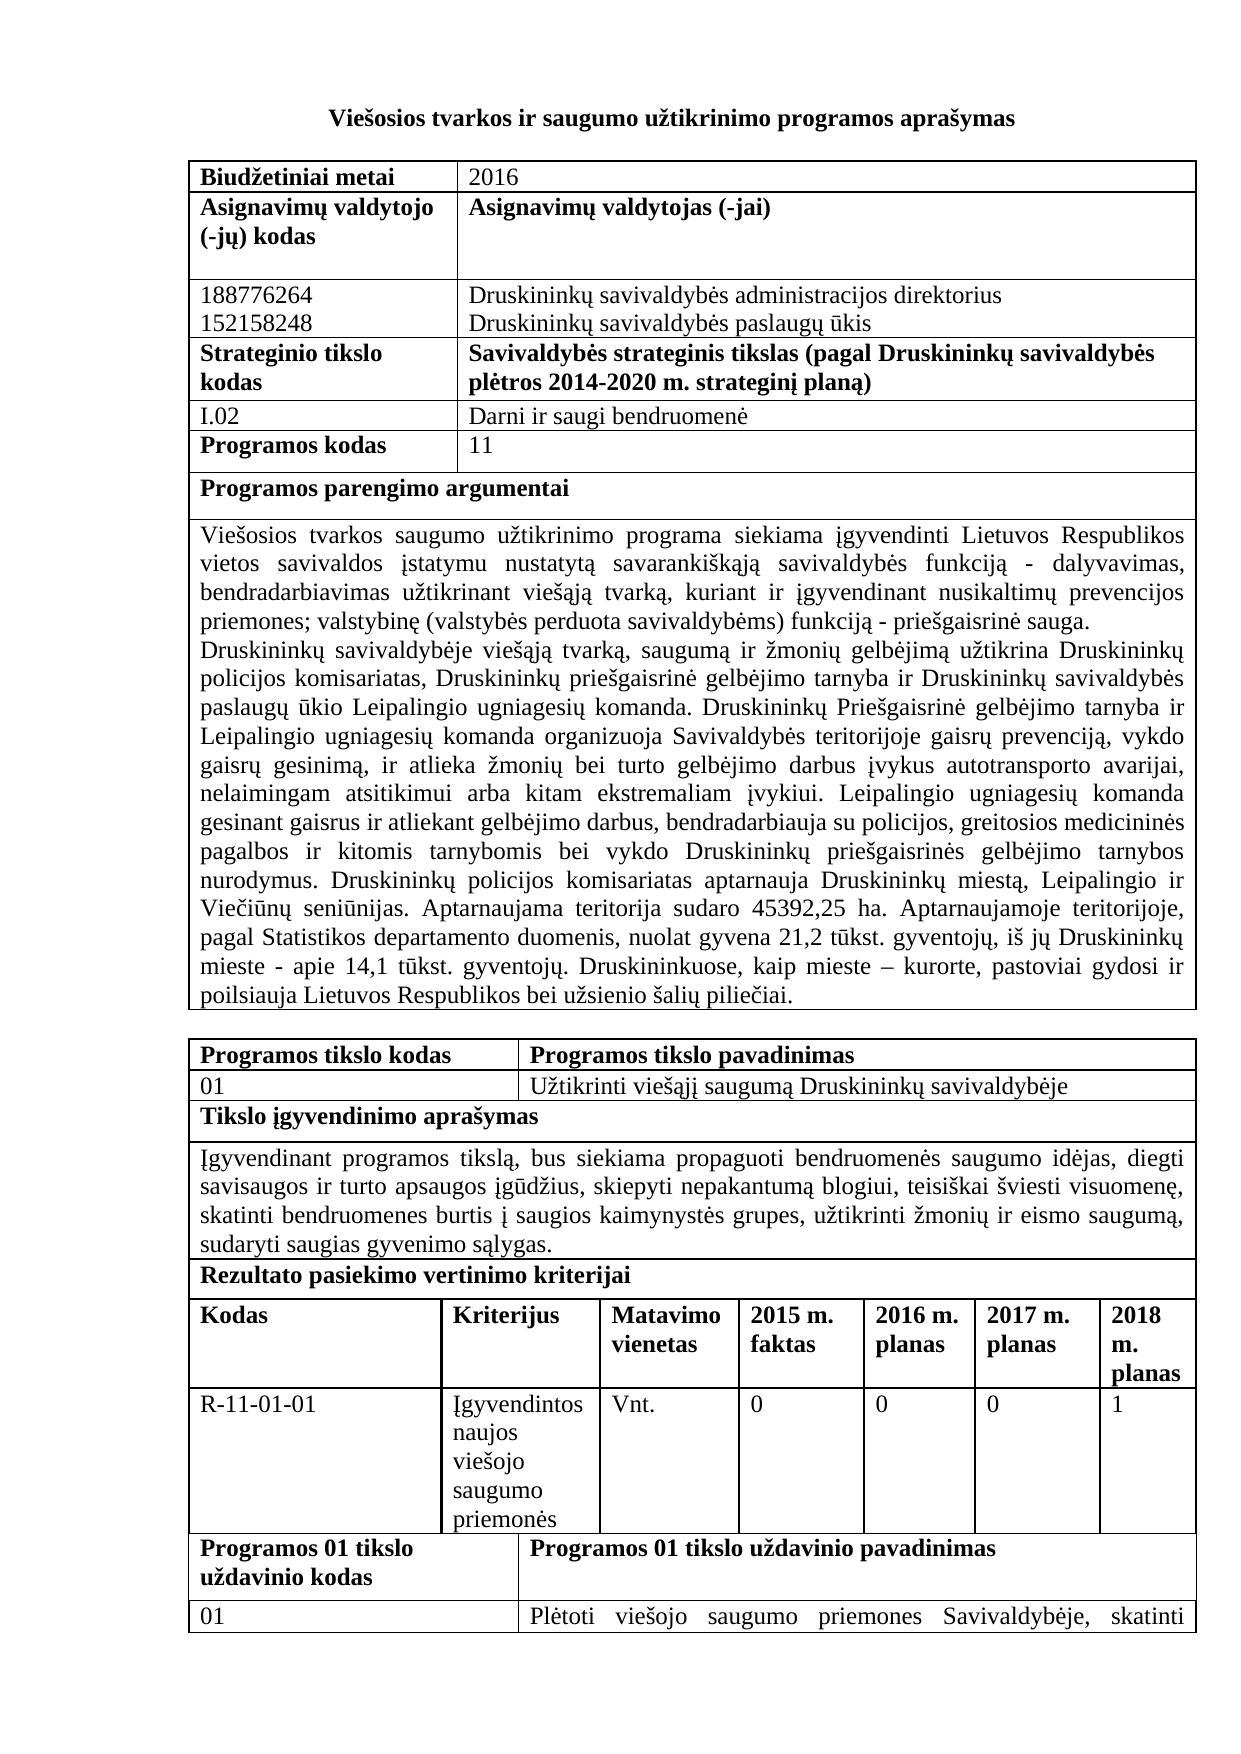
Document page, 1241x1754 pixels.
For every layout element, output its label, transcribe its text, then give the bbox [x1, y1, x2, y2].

table_cell Kodas [190, 1300, 440, 1387]
table_cell 2017 m. planas [976, 1300, 1099, 1387]
table_cell 0 [740, 1389, 863, 1532]
table_cell 01 [190, 1601, 518, 1632]
table_cell Viešosios tvarkos saugumo užtikrinimo programa siekiama įgyvendinti Lietuvos Respublikos vietos savivaldos įstatymu nustatytą savarankiškąją savivaldybės funkciją - dalyvavimas, bendradarbiavimas užtikrinant viešąją tvarką, kuriant ir įgyvendinant nusikaltimų prevencijos priemones; valstybinę (valstybės perduota savivaldybėms) funkciją - priešgaisrinė sauga. Druskininkų savivaldybėje viešąją tvarką, saugumą ir žmonių gelbėjimą užtikrina Druskininkų policijos komisariatas, Druskininkų priešgaisrinė gelbėjimo tarnyba ir Druskininkų savivaldybės paslaugų ūkio Leipalingio ugniagesių komanda. Druskininkų Priešgaisrinė gelbėjimo tarnyba ir Leipalingio ugniagesių komanda organizuoja Savivaldybės teritorijoje gaisrų prevenciją, vykdo gaisrų gesinimą, ir atlieka žmonių bei turto gelbėjimo darbus įvykus autotransporto avarijai, nelaimingam atsitikimui arba kitam ekstremaliam įvykiui. Leipalingio ugniagesių komanda gesinant gaisrus ir atliekant gelbėjimo darbus, bendradarbiauja su policijos, greitosios medicininės pagalbos ir kitomis tarnybomis bei vykdo Druskininkų priešgaisrinės gelbėjimo tarnybos nurodymus. Druskininkų policijos komisariatas aptarnauja Druskininkų miestą, Leipalingio ir Viečiūnų seniūnijas. Aptarnaujama teritorija sudaro 45392,25 ha. Aptarnaujamoje teritorijoje, pagal Statistikos departamento duomenis, nuolat gyvena 21,2 tūkst. gyventojų, iš jų Druskininkų mieste - apie 14,1 tūkst. gyventojų. Druskininkuose, kaip mieste – kurorte, pastoviai gydosi ir poilsiauja Lietuvos Respublikos bei užsienio šalių piliečiai. [190, 520, 1195, 1008]
table_cell 188776264 152158248 [190, 280, 457, 337]
table_header Biudžetiniai metai [190, 162, 457, 191]
table_cell Druskininkų savivaldybės administracijos direktorius Druskininkų savivaldybės paslaugų ūkis [458, 280, 1195, 337]
table_header Programos tikslo kodas [190, 1040, 518, 1069]
text Viešosios tvarkos ir saugumo užtikrinimo programos aprašymas [177, 103, 1166, 131]
table_cell 2016 m. planas [865, 1300, 974, 1387]
table_header 2016 [458, 162, 1195, 191]
table_cell Įgyvendinant programos tikslą, bus siekiama propaguoti bendruomenės saugumo idėjas, diegti savisaugos ir turto apsaugos įgūdžius, skiepyti nepakantumą blogiui, teisiškai šviesti visuomenę, skatinti bendruomenes burtis į saugios kaimynystės grupes, užtikrinti žmonių ir eismo saugumą, sudaryti saugias gyvenimo sąlygas. [190, 1143, 1195, 1258]
table_cell I.02 [190, 401, 457, 429]
table_cell R-11-01-01 [190, 1389, 440, 1532]
table_cell Įgyvendintos naujos viešojo saugumo priemonės [443, 1389, 599, 1532]
table_cell Programos 01 tikslo uždavinio kodas [189, 1534, 518, 1600]
table_cell 0 [865, 1389, 974, 1532]
table_cell Vnt. [601, 1389, 738, 1532]
table_cell Programos parengimo argumentai [190, 473, 1195, 519]
table_cell 2015 m. faktas [740, 1300, 863, 1387]
table_cell Asignavimų valdytojas (-jai) [458, 193, 1195, 279]
table_cell 11 [458, 431, 1195, 472]
table_cell Asignavimų valdytojo (-jų) kodas [190, 193, 457, 279]
table_cell Matavimo vienetas [601, 1300, 738, 1387]
table_cell Strateginio tikslo kodas [190, 338, 457, 400]
table_cell 0 [976, 1389, 1099, 1532]
table_cell Plėtoti viešojo saugumo priemones Savivaldybėje, skatinti [519, 1601, 1195, 1632]
table_cell 1 [1101, 1389, 1195, 1532]
table_cell Kriterijus [443, 1300, 599, 1387]
table_header Programos tikslo pavadinimas [519, 1040, 1195, 1069]
table_cell 01 [190, 1071, 518, 1100]
table_cell Programos 01 tikslo uždavinio pavadinimas [519, 1534, 1196, 1600]
table_cell Rezultato pasiekimo vertinimo kriterijai [190, 1260, 1195, 1298]
table_cell 2018 m. planas [1101, 1300, 1195, 1387]
table_cell Savivaldybės strateginis tikslas (pagal Druskininkų savivaldybės plėtros 2014-2020 m. strateginį planą) [458, 338, 1195, 400]
table_cell Programos kodas [190, 431, 457, 472]
table_cell Darni ir saugi bendruomenė [458, 401, 1195, 429]
table_cell Tikslo įgyvendinimo aprašymas [190, 1101, 1195, 1141]
table_cell Užtikrinti viešąjį saugumą Druskininkų savivaldybėje [519, 1071, 1195, 1100]
